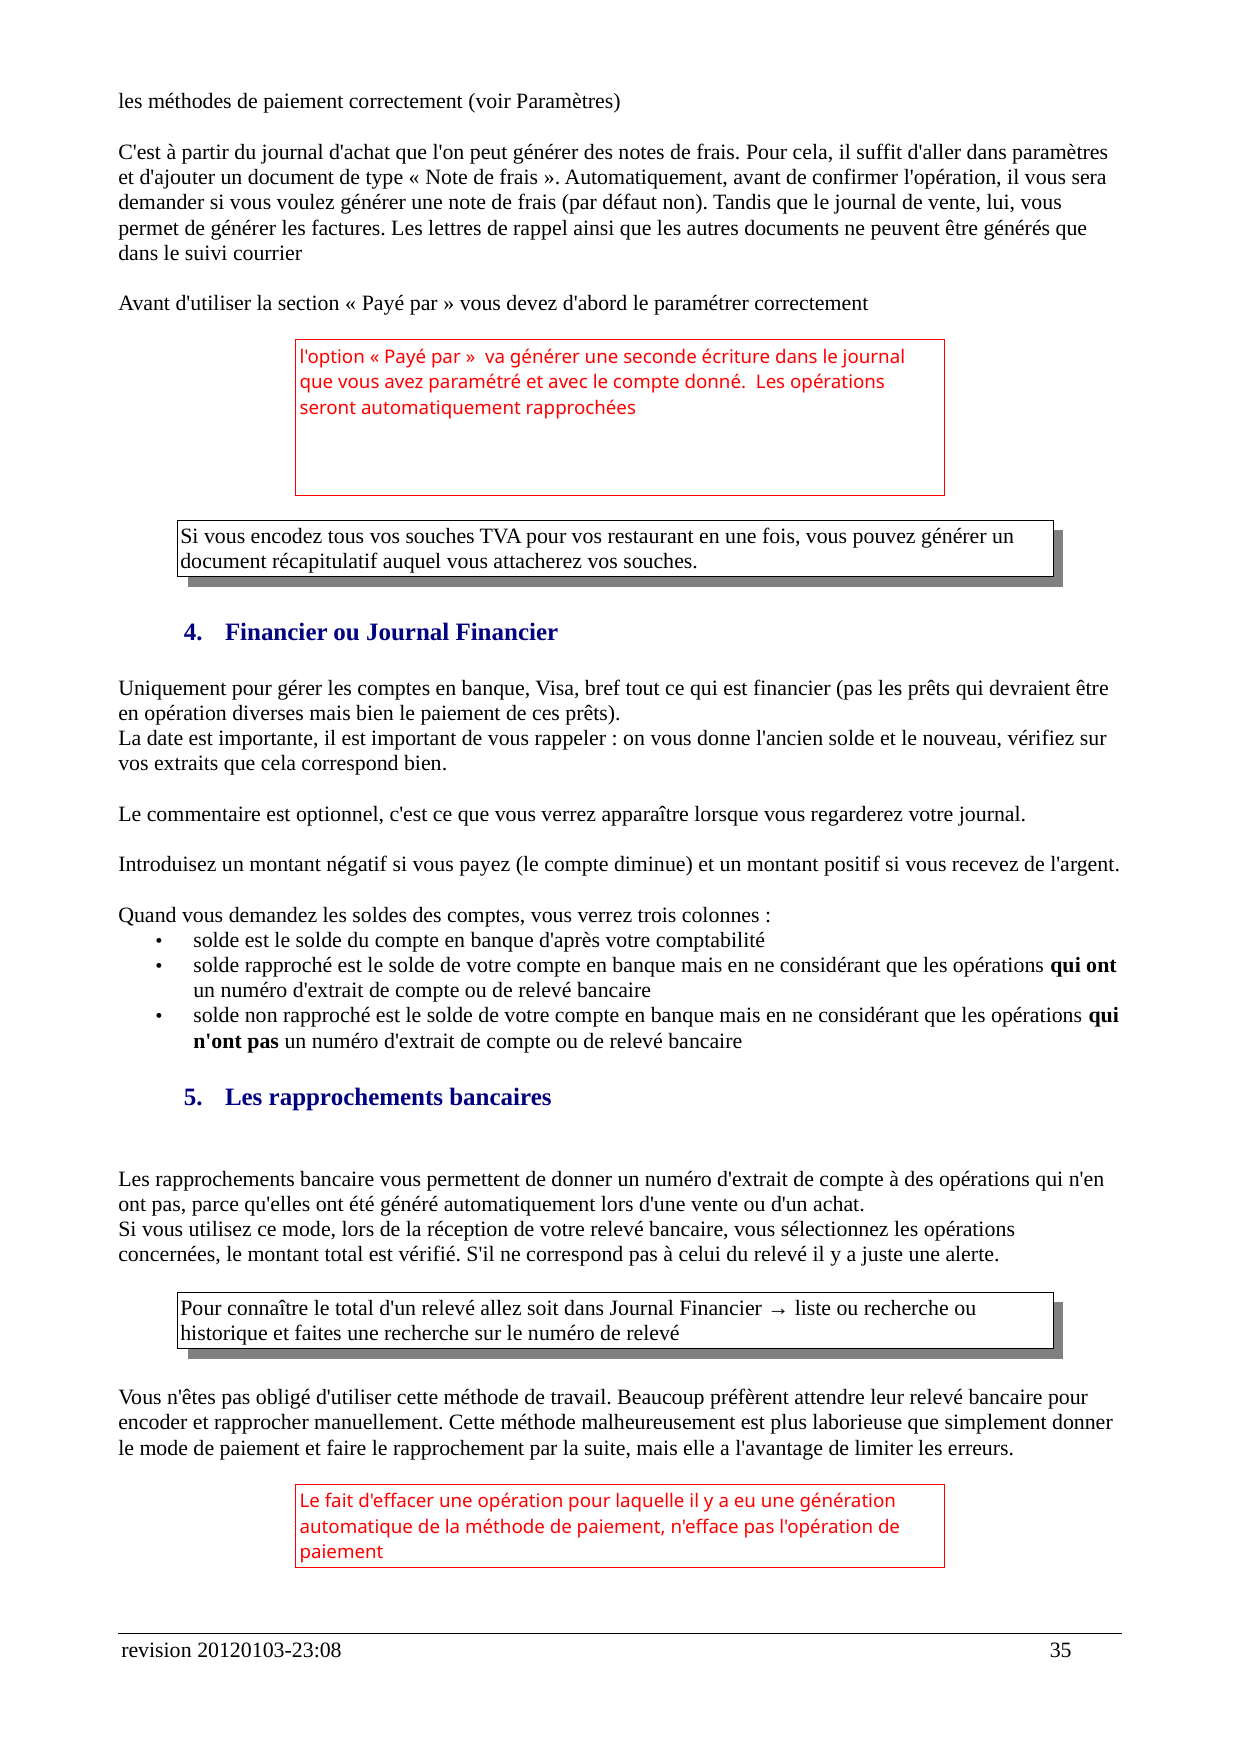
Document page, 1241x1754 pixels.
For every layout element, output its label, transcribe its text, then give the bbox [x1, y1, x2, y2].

text Si vous utilisez ce mode, lors de la réception de votre relevé bancaire, vous sélectionnez les opérations concernées, le montant total est vérifié. S'il ne correspond pas à celui du relevé il y a juste une alerte. [118, 1216, 1122, 1267]
text Introduisez un montant négatif si vous payez (le compte diminue) et un montant positif si vous recevez de l'argent. [118, 851, 1122, 876]
text Les rapprochements bancaire vous permettent de donner un numéro d'extrait de compte à des opérations qui n'en ont pas, parce qu'elles ont été généré automatiquement lors d'une vente ou d'un achat. [118, 1166, 1122, 1216]
list solde non rapproché est le solde de votre compte en banque mais en ne considérant que les opérations qui n'ont pas un numéro d'extrait de compte ou de relevé bancaire [156, 1002, 1122, 1053]
text Quand vous demandez les soldes des comptes, vous verrez trois colonnes : [118, 902, 1122, 927]
text Pour connaître le total d'un relevé allez soit dans Journal Financier → liste ou recherche ou historique et faites une recherche sur le numéro de relevé [178, 1293, 1052, 1348]
subtitle Les rapprochements bancaires [177, 1082, 1122, 1111]
text Le commentaire est optionnel, c'est ce que vous verrez apparaître lorsque vous regarderez votre journal. [118, 801, 1122, 826]
text l'option « Payé par » va générer une seconde écriture dans le journal que vous avez paramétré et avec le compte donné. Les opérations seront automatiquement rapprochées [296, 340, 944, 419]
text Vous n'êtes pas obligé d'utiliser cette méthode de travail. Beaucoup préfèrent attendre leur relevé bancaire pour encoder et rapprocher manuellement. Cette méthode malheureusement est plus laborieuse que simplement donner le mode de paiement et faire le rapprochement par la suite, mais elle a l'avantage de limiter les erreurs. [118, 1384, 1122, 1460]
text Avant d'utiliser la section « Payé par » vous devez d'abord le paramétrer correctement [118, 290, 1122, 315]
text La date est importante, il est important de vous rappeler : on vous donne l'ancien solde et le nouveau, vérifiez sur vos extraits que cela correspond bien. [118, 725, 1122, 776]
text Si vous encodez tous vos souches TVA pour vos restaurant en une fois, vous pouvez générer un document récapitulatif auquel vous attacherez vos souches. [178, 521, 1052, 576]
text C'est à partir du journal d'achat que l'on peut générer des notes de frais. Pour cela, il suffit d'aller dans paramètres et d'ajouter un document de type « Note de frais ». Automatiquement, avant de confirmer l'opération, il vous sera demander si vous voulez générer une note de frais (par défaut non). Tandis que le journal de vente, lui, vous permet de générer les factures. Les lettres de rappel ainsi que les autres documents ne peuvent être générés que dans le suivi courrier [118, 139, 1122, 265]
list solde est le solde du compte en banque d'après votre comptabilité [156, 927, 1122, 952]
text Le fait d'effacer une opération pour laquelle il y a eu une génération automatique de la méthode de paiement, n'efface pas l'opération de paiement [296, 1485, 944, 1567]
subtitle Financier ou Journal Financier [177, 617, 1122, 645]
text les méthodes de paiement correctement (voir Paramètres) [118, 88, 1122, 114]
text Uniquement pour gérer les comptes en banque, Visa, bref tout ce qui est financier (pas les prêts qui devraient être en opération diverses mais bien le paiement de ces prêts). [118, 675, 1122, 725]
list solde rapproché est le solde de votre compte en banque mais en ne considérant que les opérations qui ont un numéro d'extrait de compte ou de relevé bancaire [156, 952, 1122, 1002]
